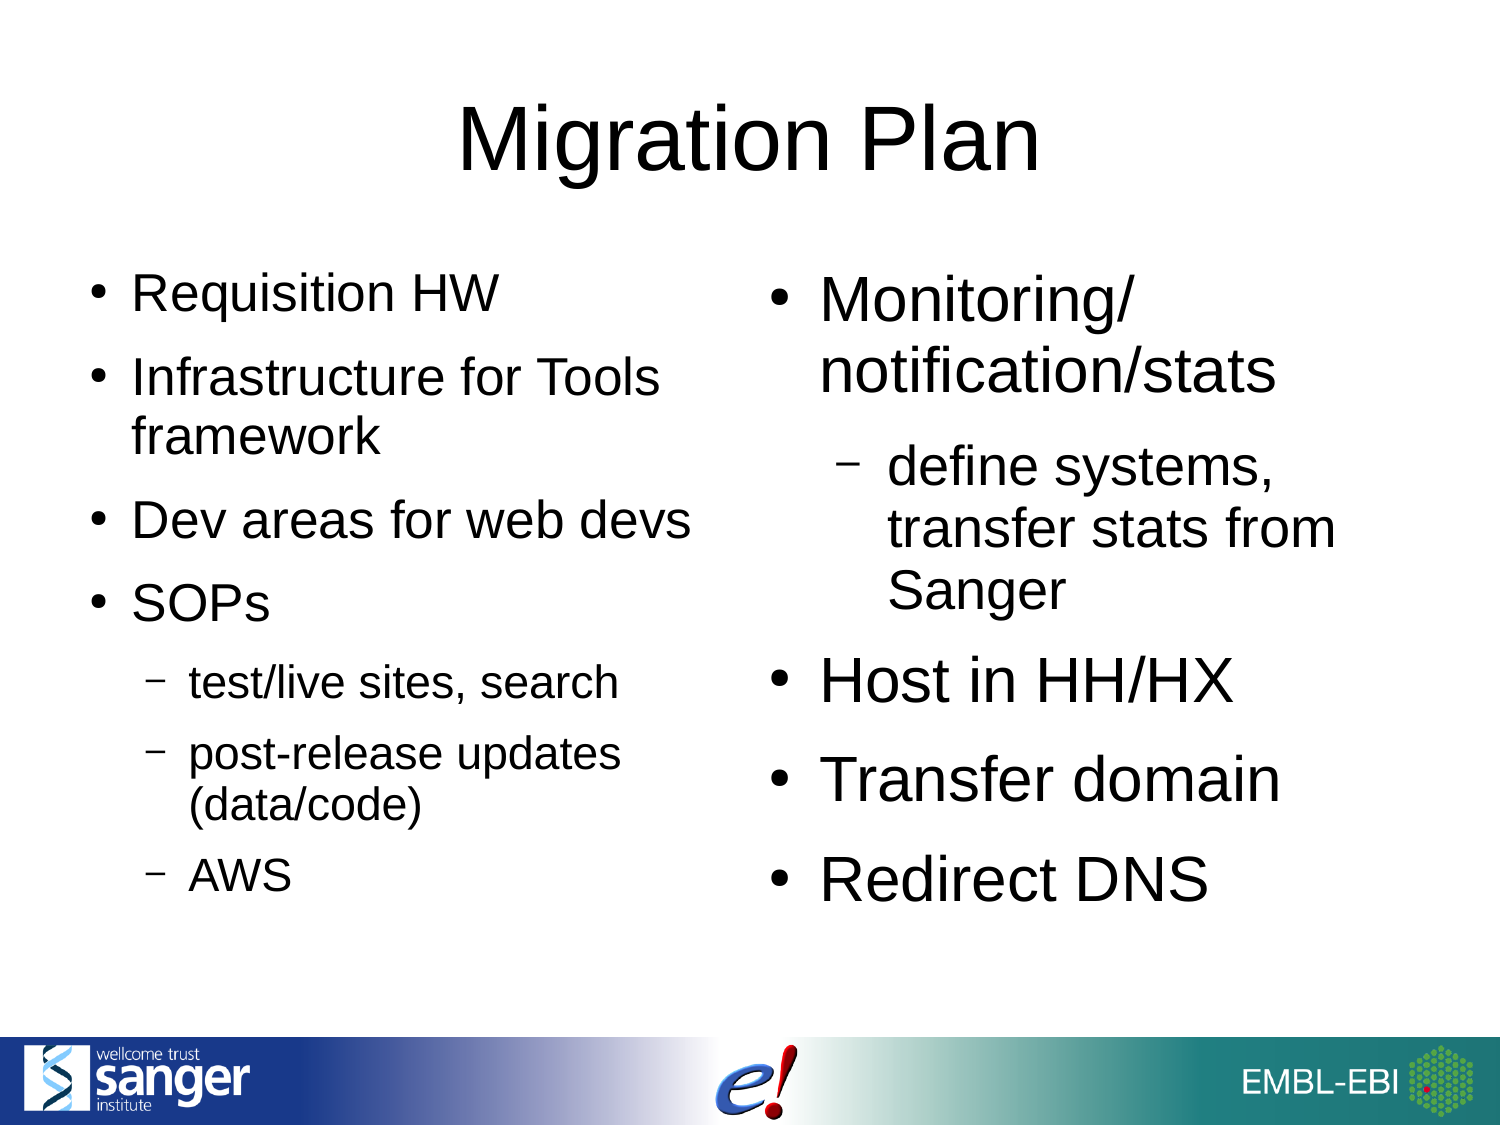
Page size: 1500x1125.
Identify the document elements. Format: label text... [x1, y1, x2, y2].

picture [0, 1037, 1500, 1125]
list Monitoring/notification/stats define systems, transfer stats from Sanger Host in HH/HX Transfer domain Redirect DNS [751, 263, 1396, 916]
title Migration Plan [75, 44, 1425, 233]
list Requisition HW Infrastructure for Tools framework Dev areas for web devs SOPs test/live sites, search post-release updates (data/code) AWS [75, 263, 720, 916]
